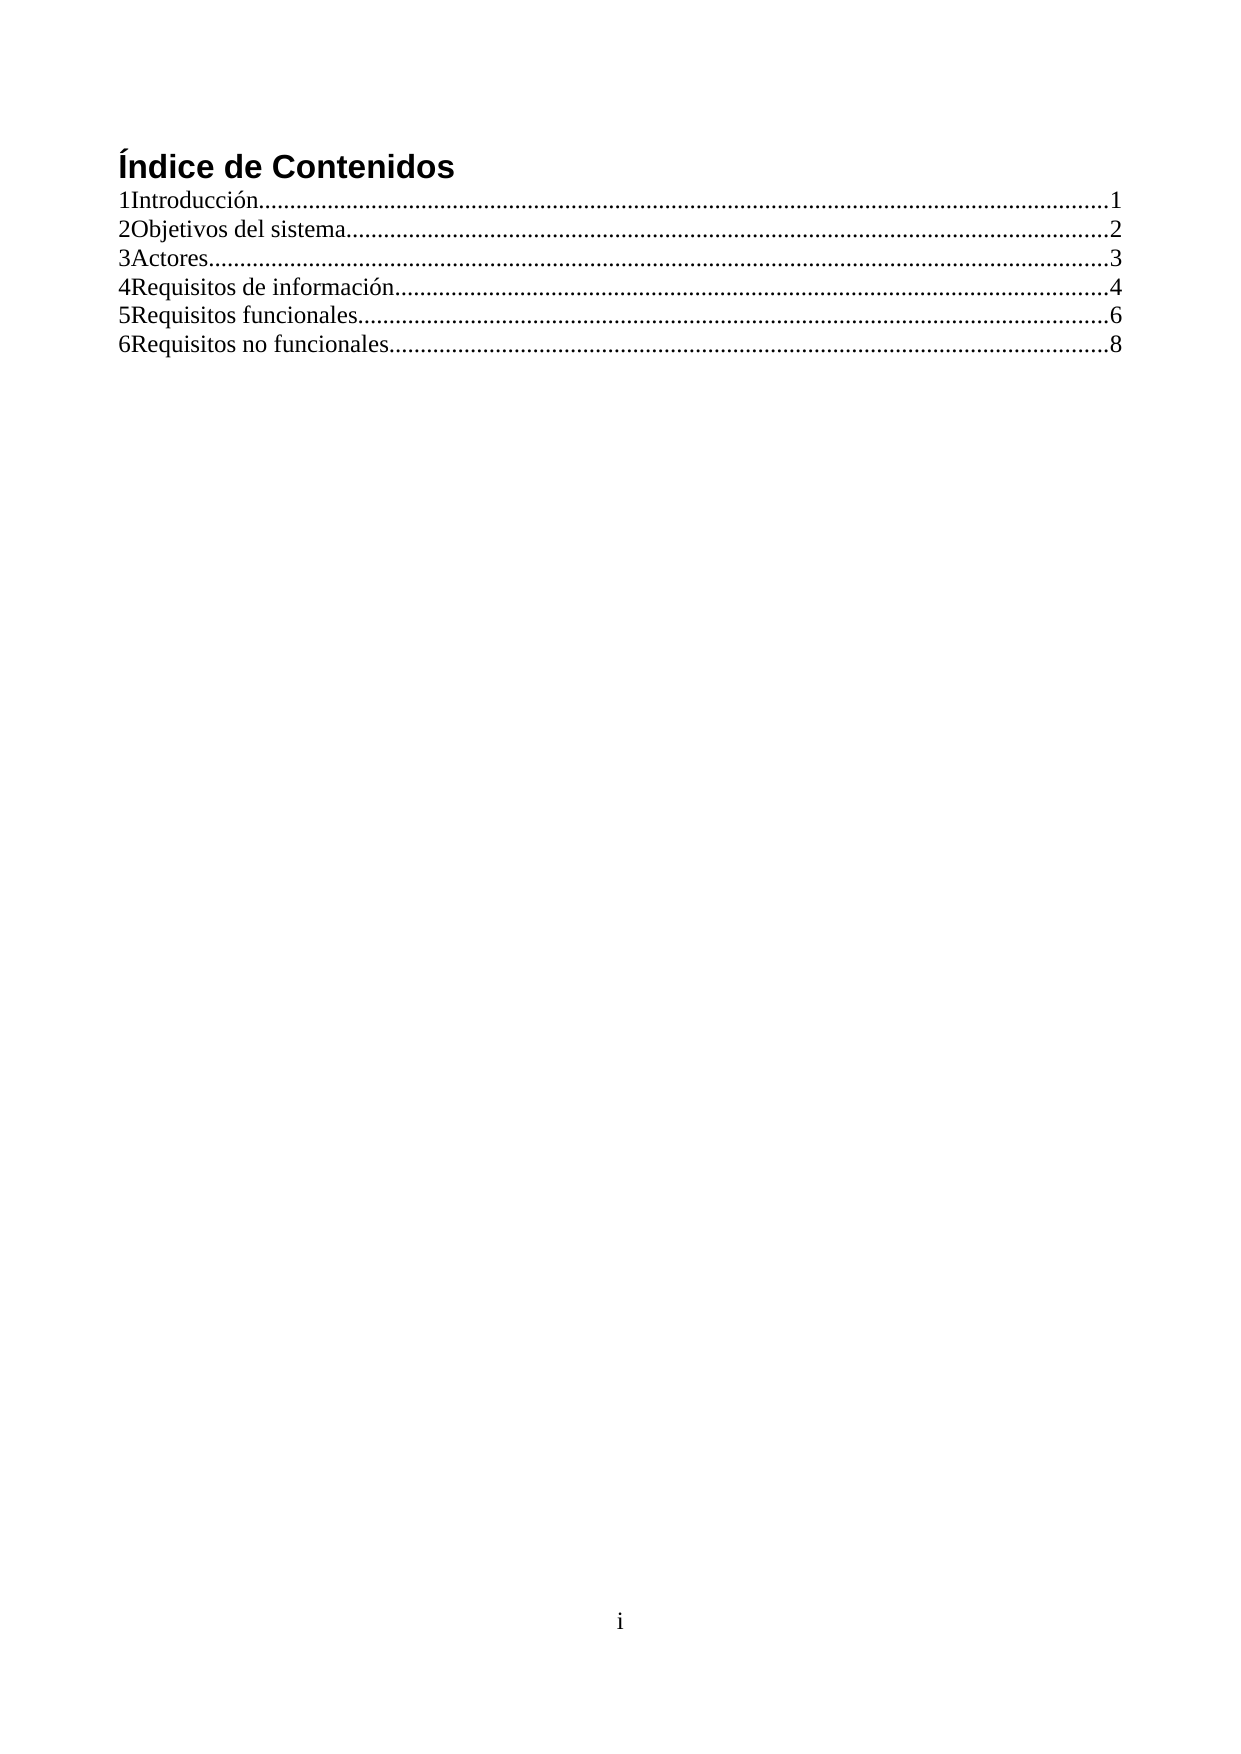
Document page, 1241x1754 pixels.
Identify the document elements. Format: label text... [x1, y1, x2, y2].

text 2Objetivos del sistema 2 [118, 214, 1122, 243]
subtitle Índice de Contenidos [118, 147, 1122, 185]
text 1Introducción 1 [118, 185, 1122, 214]
text 5Requisitos funcionales 6 [118, 300, 1122, 329]
text 3Actores 3 [118, 243, 1122, 272]
text 6Requisitos no funcionales 8 [118, 329, 1122, 358]
text 4Requisitos de información 4 [118, 272, 1122, 300]
